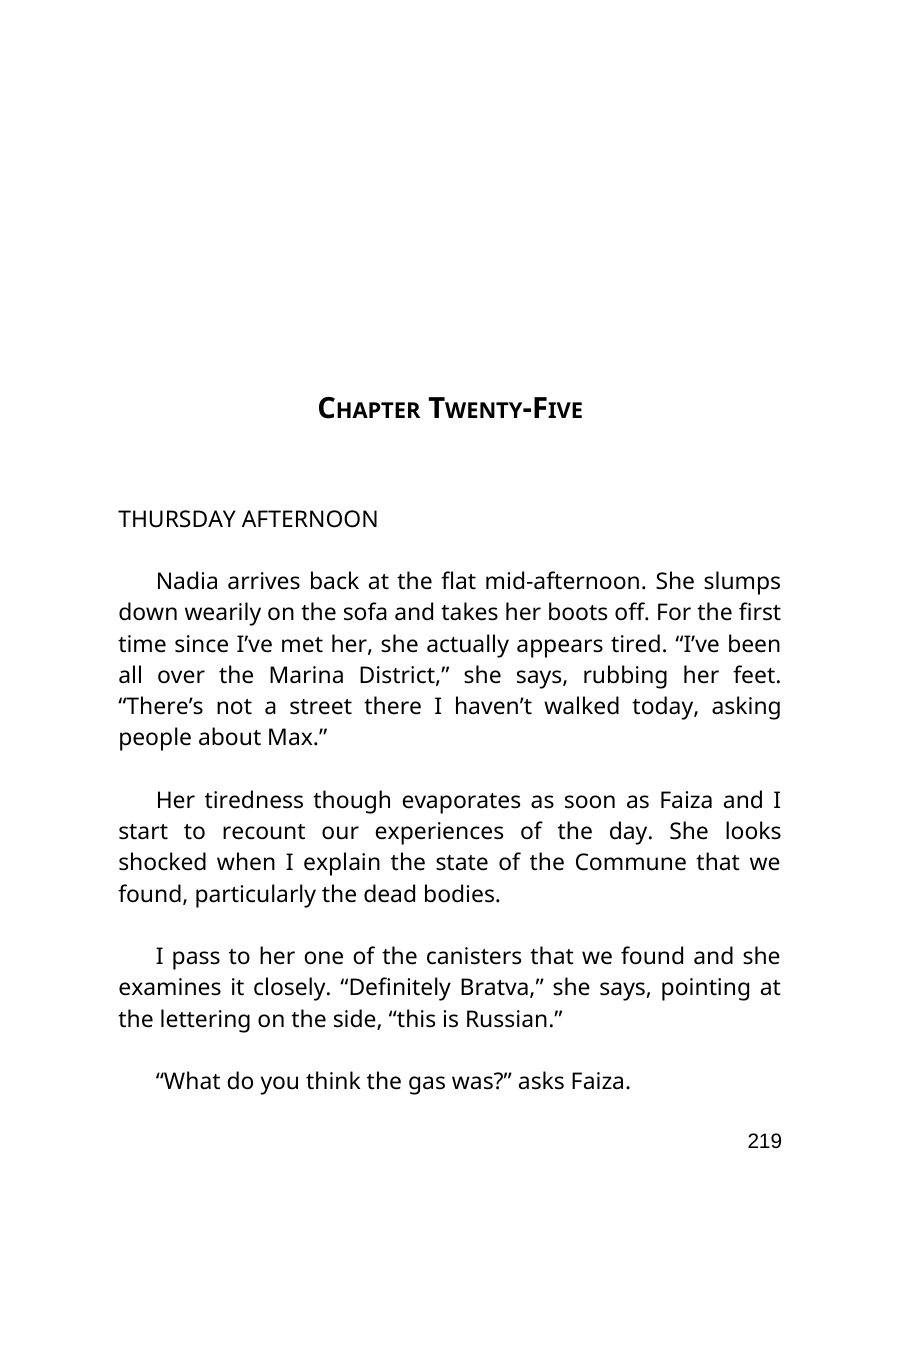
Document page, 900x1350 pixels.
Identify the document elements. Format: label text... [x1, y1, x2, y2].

text I pass to her one of the canisters that we found and she examines it closely. “Definitely Bratva,” she says, pointing at the lettering on the side, “this is Russian.” [118, 940, 782, 1034]
text “What do you think the gas was?” asks Faiza. [118, 1065, 782, 1096]
text Her tiredness though evaporates as soon as Faiza and I start to recount our experiences of the day. She looks shocked when I explain the state of the Commune that we found, particularly the dead bodies. [118, 784, 782, 909]
text CHAPTER TWENTY-FIVE [118, 388, 782, 427]
text Nadia arrives back at the flat mid-afternoon. She slumps down wearily on the sofa and takes her boots off. For the first time since I’ve met her, she actually appears tired. “I’ve been all over the Marina District,” she says, rubbing her feet. “There’s not a street there I haven’t walked today, asking people about Max.” [118, 565, 782, 752]
text THURSDAY AFTERNOON [118, 502, 782, 534]
